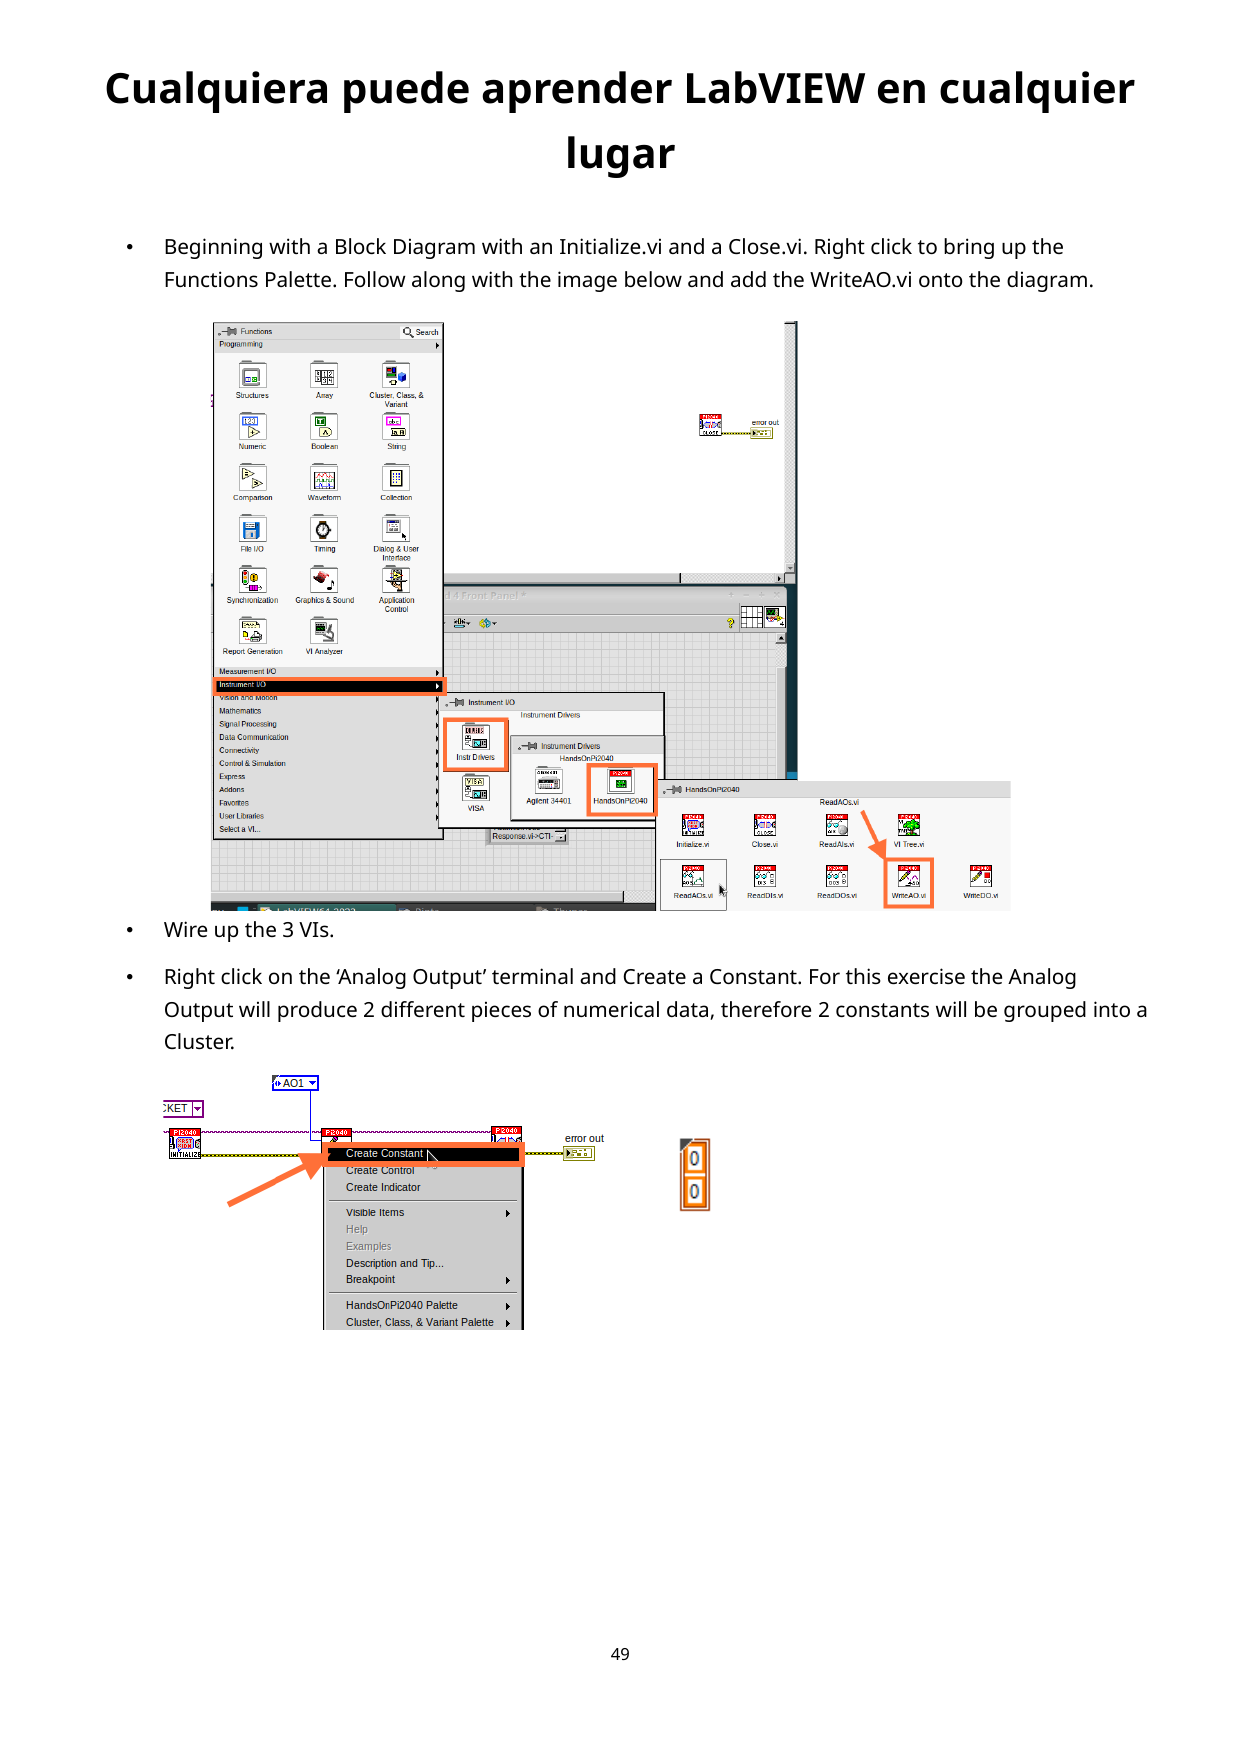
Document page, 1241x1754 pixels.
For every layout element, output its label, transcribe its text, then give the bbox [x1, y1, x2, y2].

picture [163, 1060, 615, 1330]
picture [210, 321, 1011, 911]
list Beginning with a Block Diagram with an Initialize.vi and a Close.vi. Right click to bring up the Functions Palette. Follow along with the image below and add the WriteAO.vi onto the diagram. [126, 232, 1152, 293]
list Right click on the ‘Analog Output’ terminal and Create a Constant. For this exercise the Analog Output will produce 2 different pieces of numerical data, therefore 2 constants will be grouped into a Cluster. [126, 962, 1152, 1056]
list Wire up the 3 VIs. [126, 312, 1152, 943]
picture [669, 1112, 726, 1238]
